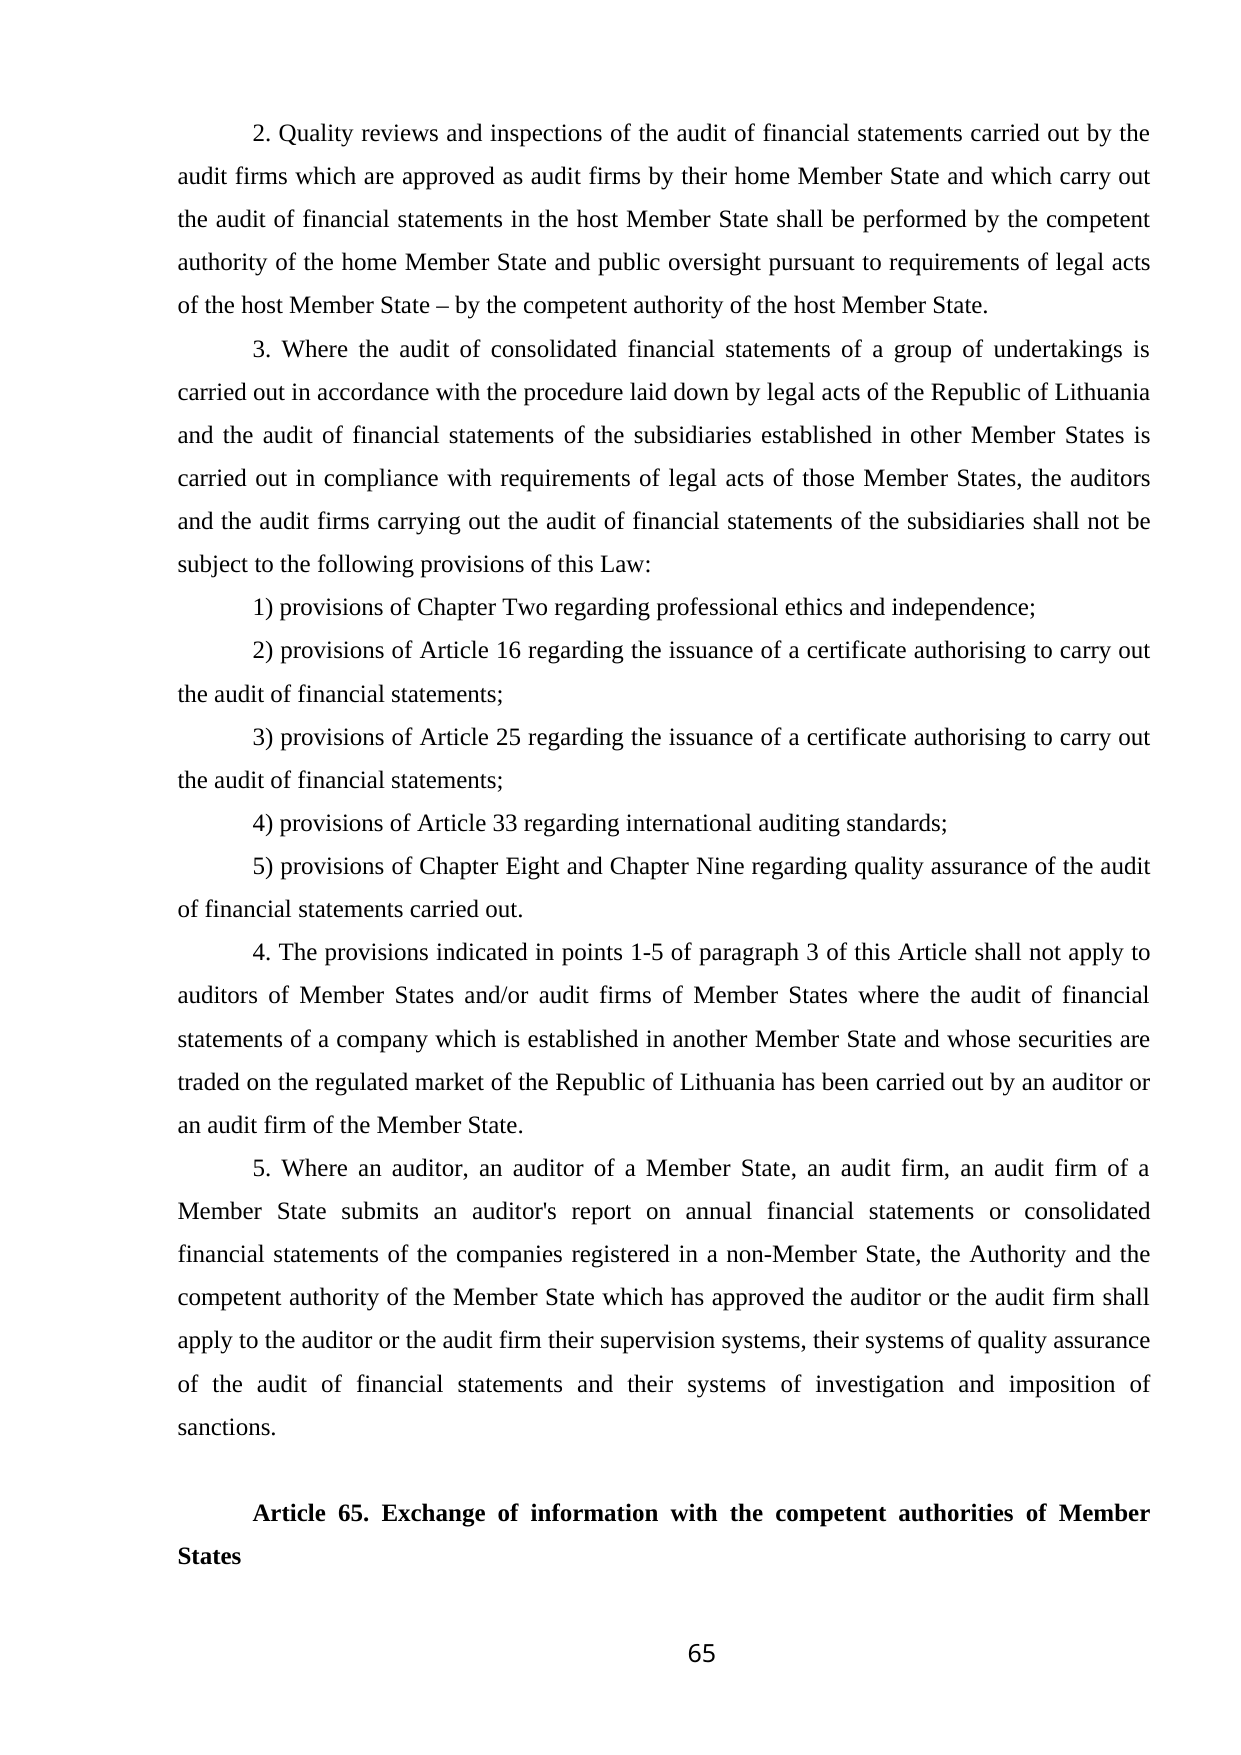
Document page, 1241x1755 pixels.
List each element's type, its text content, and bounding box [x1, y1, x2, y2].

text 3. Where the audit of consolidated financial statements of a group of undertakings is carried out in accordance with the procedure laid down by legal acts of the Republic of Lithuania and the audit of financial statements of the subsidiaries established in other Member States is carried out in compliance with requirements of legal acts of those Member States, the auditors and the audit firms carrying out the audit of financial statements of the subsidiaries shall not be subject to the following provisions of this Law: [177, 334, 1152, 578]
text 1) provisions of Chapter Two regarding professional ethics and independence; [177, 592, 1152, 621]
text 5) provisions of Chapter Eight and Chapter Nine regarding quality assurance of the audit of financial statements carried out. [177, 851, 1152, 923]
text 2. Quality reviews and inspections of the audit of financial statements carried out by the audit firms which are approved as audit firms by their home Member State and which carry out the audit of financial statements in the host Member State shall be performed by the competent authority of the home Member State and public oversight pursuant to requirements of legal acts of the host Member State – by the competent authority of the host Member State. [177, 118, 1152, 319]
text 5. Where an auditor, an auditor of a Member State, an audit firm, an audit firm of a Member State submits an auditor's report on annual financial statements or consolidated financial statements of the companies registered in a non-Member State, the Authority and the competent authority of the Member State which has approved the auditor or the audit firm shall apply to the auditor or the audit firm their supervision systems, their systems of quality assurance of the audit of financial statements and their systems of investigation and imposition of sanctions. [177, 1153, 1152, 1441]
text 4. The provisions indicated in points 1-5 of paragraph 3 of this Article shall not apply to auditors of Member States and/or audit firms of Member States where the audit of financial statements of a company which is established in another Member State and whose securities are traded on the regulated market of the Republic of Lithuania has been carried out by an auditor or an audit firm of the Member State. [177, 937, 1152, 1139]
text Article 65. Exchange of information with the competent authorities of Member States [177, 1498, 1152, 1570]
text 4) provisions of Article 33 regarding international auditing standards; [177, 808, 1152, 837]
text 2) provisions of Article 16 regarding the issuance of a certificate authorising to carry out the audit of financial statements; [177, 636, 1152, 707]
text 3) provisions of Article 25 regarding the issuance of a certificate authorising to carry out the audit of financial statements; [177, 722, 1152, 794]
